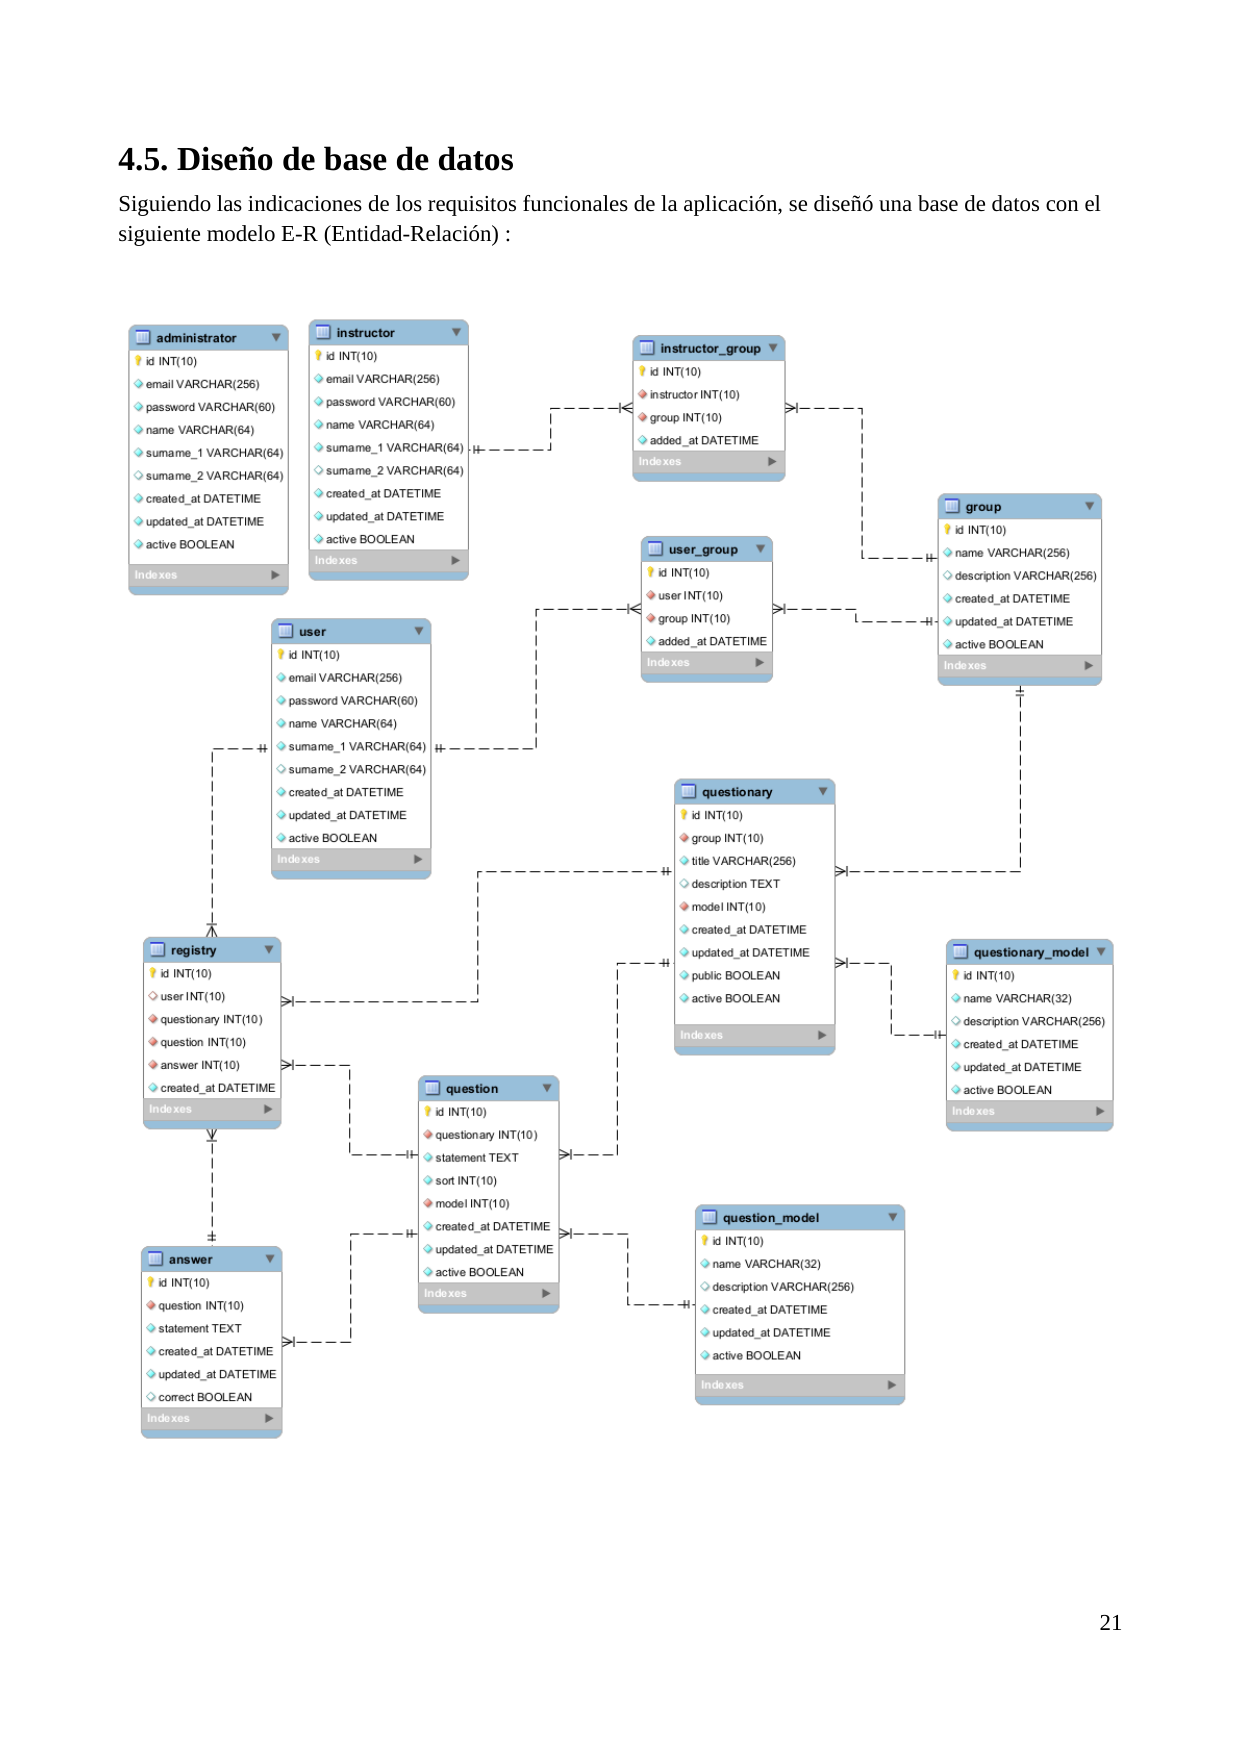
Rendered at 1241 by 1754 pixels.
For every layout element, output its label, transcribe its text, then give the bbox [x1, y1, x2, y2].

subtitle 4.5. Diseño de base de datos [118, 139, 1122, 178]
text Siguiendo las indicaciones de los requisitos funcionales de la aplicación, se diseñó una base de datos con el siguiente modelo E-R (Entidad-Relación) : [118, 190, 1122, 247]
picture [118, 310, 1123, 1448]
